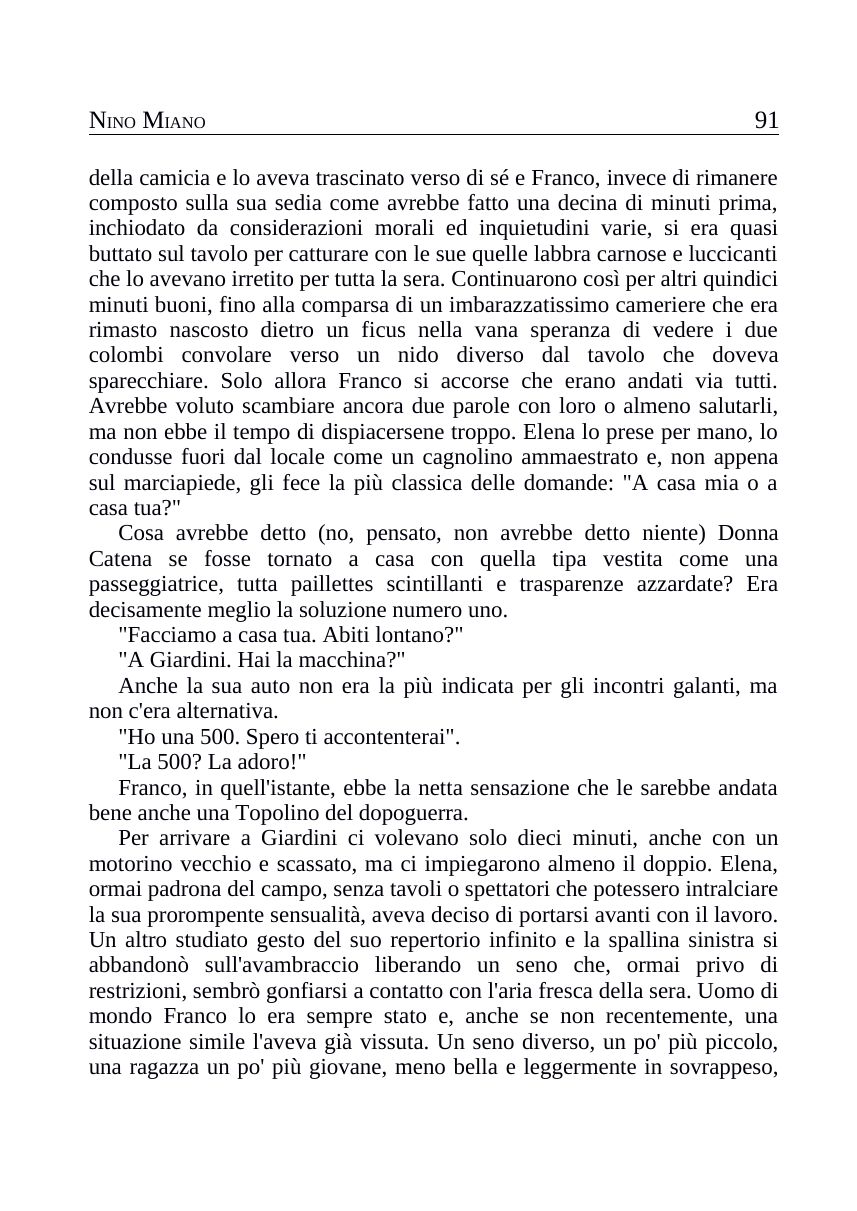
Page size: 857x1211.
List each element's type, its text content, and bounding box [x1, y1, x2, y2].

text "Ho una 500. Spero ti accontenterai". [88, 724, 779, 749]
text "La 500? La adoro!" [88, 749, 779, 774]
text Franco, in quell'istante, ebbe la netta sensazione che le sarebbe andata bene anche una Topolino del dopoguerra. [88, 774, 779, 825]
text Cosa avrebbe detto (no, pensato, non avrebbe detto niente) Donna Catena se fosse tornato a casa con quella tipa vestita come una passeggiatrice, tutta paillettes scintillanti e trasparenze azzardate? Era decisamente meglio la soluzione numero uno. [88, 520, 779, 622]
text Anche la sua auto non era la più indicata per gli incontri galanti, ma non c'era alternativa. [88, 673, 779, 724]
text della camicia e lo aveva trascinato verso di sé e Franco, invece di rimanere composto sulla sua sedia come avrebbe fatto una decina di minuti prima, inchiodato da considerazioni morali ed inquietudini varie, si era quasi buttato sul tavolo per catturare con le sue quelle labbra carnose e luccicanti che lo avevano irretito per tutta la sera. Continuarono così per altri quindici minuti buoni, fino alla comparsa di un imbarazzatissimo cameriere che era rimasto nascosto dietro un ficus nella vana speranza di vedere i due colombi convolare verso un nido diverso dal tavolo che doveva sparecchiare. Solo allora Franco si accorse che erano andati via tutti. Avrebbe voluto scambiare ancora due parole con loro o almeno salutarli, ma non ebbe il tempo di dispiacersene troppo. Elena lo prese per mano, lo condusse fuori dal locale come un cagnolino ammaestrato e, non appena sul marciapiede, gli fece la più classica delle domande: "A casa mia o a casa tua?" [88, 164, 779, 520]
text "A Giardini. Hai la macchina?" [88, 647, 779, 673]
text "Facciamo a casa tua. Abiti lontano?" [88, 622, 779, 647]
text Per arrivare a Giardini ci volevano solo dieci minuti, anche con un motorino vecchio e scassato, ma ci impiegarono almeno il doppio. Elena, ormai padrona del campo, senza tavoli o spettatori che potessero intralciare la sua prorompente sensualità, aveva deciso di portarsi avanti con il lavoro. Un altro studiato gesto del suo repertorio infinito e la spallina sinistra si abbandonò sull'avambraccio liberando un seno che, ormai privo di restrizioni, sembrò gonfiarsi a contatto con l'aria fresca della sera. Uomo di mondo Franco lo era sempre stato e, anche se non recentemente, una situazione simile l'aveva già vissuta. Un seno diverso, un po' più piccolo, una ragazza un po' più giovane, meno bella e leggermente in sovrappeso, [88, 825, 779, 1079]
